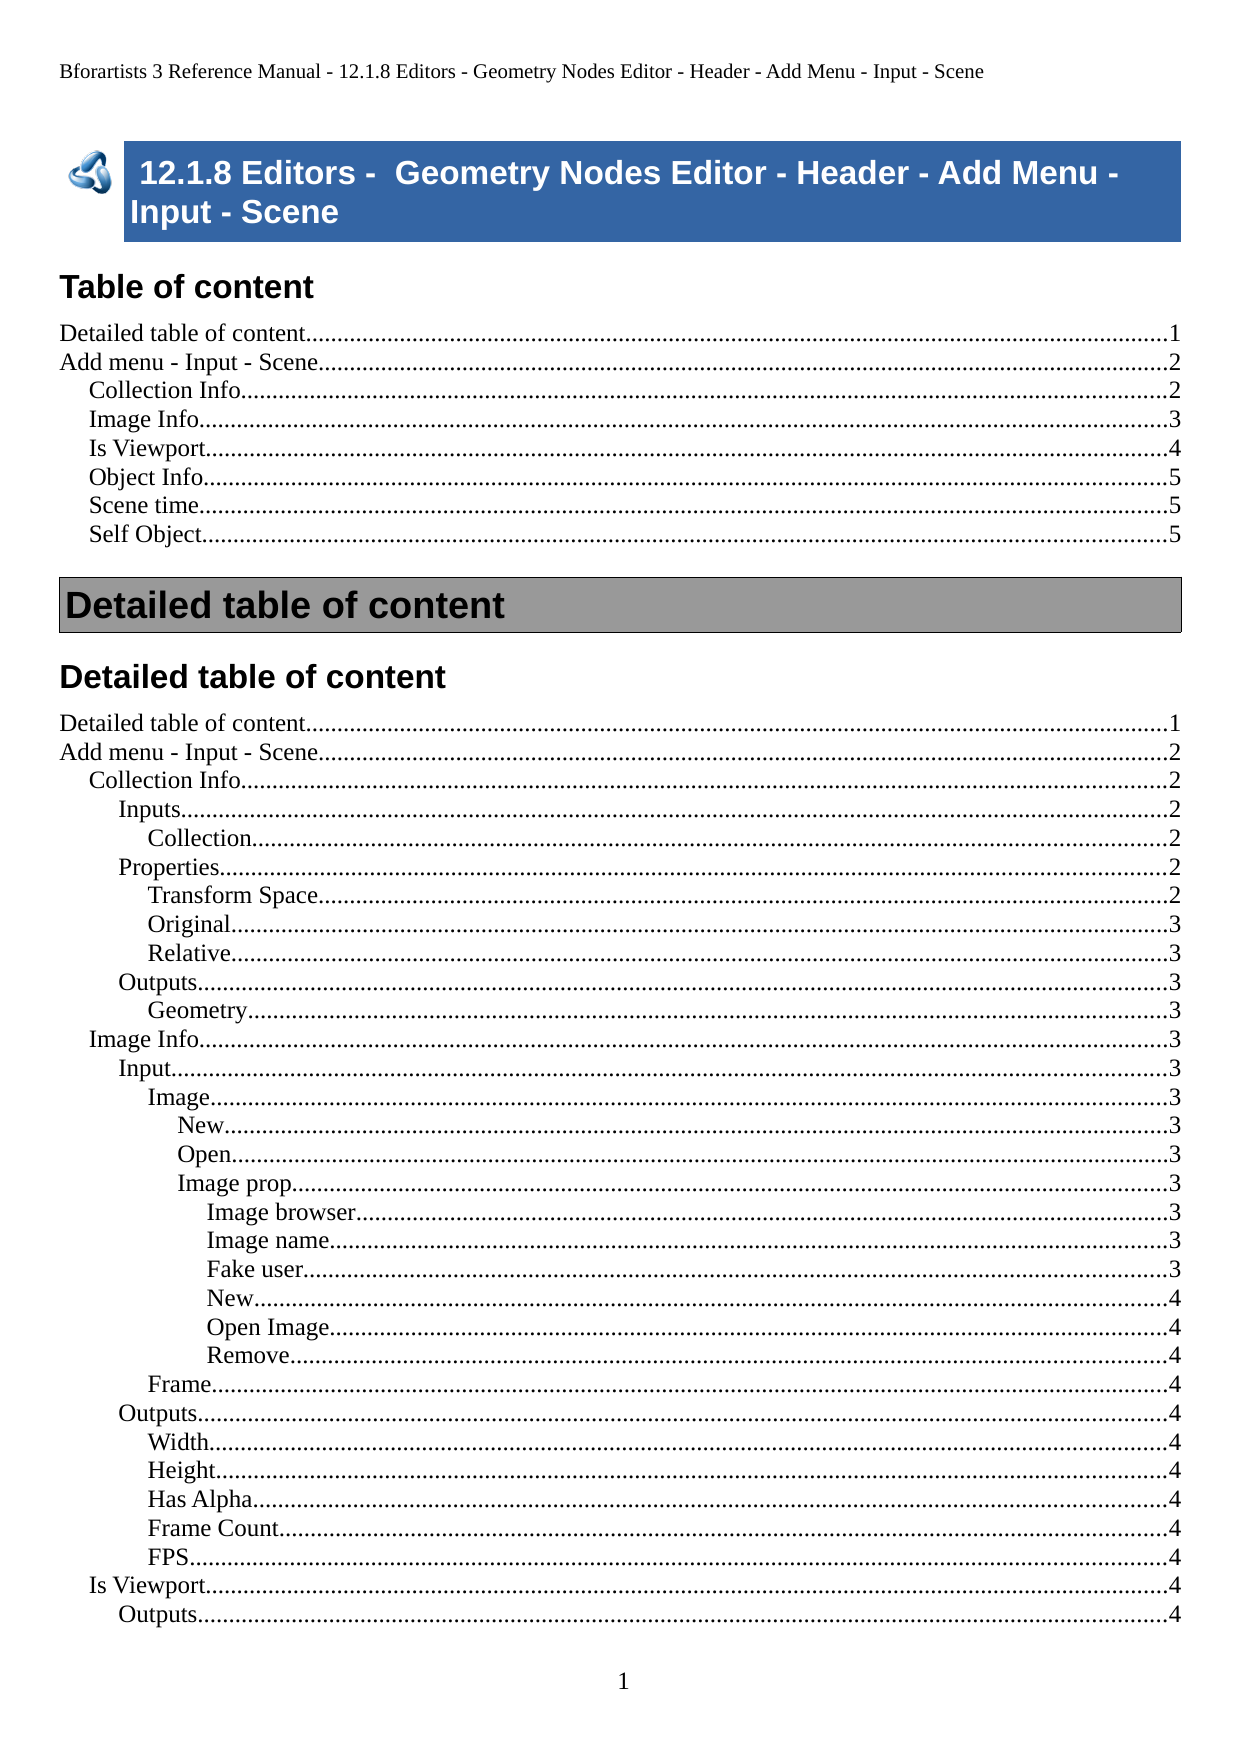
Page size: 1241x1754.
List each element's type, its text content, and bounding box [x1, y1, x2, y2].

text Add menu - Input - Scene 2 [59, 347, 1181, 375]
table_header [59, 141, 124, 242]
text FPS 4 [147, 1542, 1181, 1570]
text Inputs 2 [118, 794, 1181, 823]
text Input 3 [118, 1053, 1181, 1082]
text Outputs 4 [118, 1398, 1181, 1427]
text Image Info 3 [88, 1024, 1181, 1053]
text Properties 2 [118, 852, 1181, 880]
text Outputs 4 [118, 1599, 1181, 1628]
text Open Image 4 [206, 1312, 1181, 1340]
text Collection 2 [147, 823, 1181, 852]
text Is Viewport 4 [88, 1570, 1181, 1599]
text Image prop 3 [177, 1168, 1181, 1197]
text Transform Space 2 [147, 880, 1181, 909]
text Image name 3 [206, 1225, 1181, 1254]
text Has Alpha 4 [147, 1484, 1181, 1513]
text Outputs 3 [118, 967, 1181, 995]
text Object Info 5 [88, 462, 1181, 490]
subtitle Detailed table of content [59, 657, 1181, 695]
text Width 4 [147, 1427, 1181, 1455]
text New 3 [177, 1110, 1181, 1139]
text Image browser 3 [206, 1197, 1181, 1225]
text Self Object 5 [88, 519, 1181, 548]
text Collection Info 2 [88, 765, 1181, 794]
text Detailed table of content 1 [59, 708, 1181, 737]
text Original 3 [147, 909, 1181, 938]
text Open 3 [177, 1139, 1181, 1168]
text Is Viewport 4 [88, 433, 1181, 462]
text Geometry 3 [147, 995, 1181, 1024]
subtitle Table of content [59, 267, 1181, 305]
text New 4 [206, 1283, 1181, 1312]
picture [65, 147, 114, 197]
text Add menu - Input - Scene 2 [59, 737, 1181, 765]
text Relative 3 [147, 938, 1181, 967]
text Fake user 3 [206, 1254, 1181, 1283]
text Image Info 3 [88, 404, 1181, 433]
text Detailed table of content 1 [59, 318, 1181, 347]
text Scene time 5 [88, 490, 1181, 519]
text Image 3 [147, 1082, 1181, 1110]
text Collection Info 2 [88, 375, 1181, 404]
text Frame 4 [147, 1369, 1181, 1398]
table_header 12.1.8 Editors - Geometry Nodes Editor - Header - Add Menu - Input - Scene [124, 141, 1181, 242]
text Height 4 [147, 1455, 1181, 1484]
text Remove 4 [206, 1340, 1181, 1369]
table_header Detailed table of content [60, 578, 1181, 632]
text Frame Count 4 [147, 1513, 1181, 1542]
